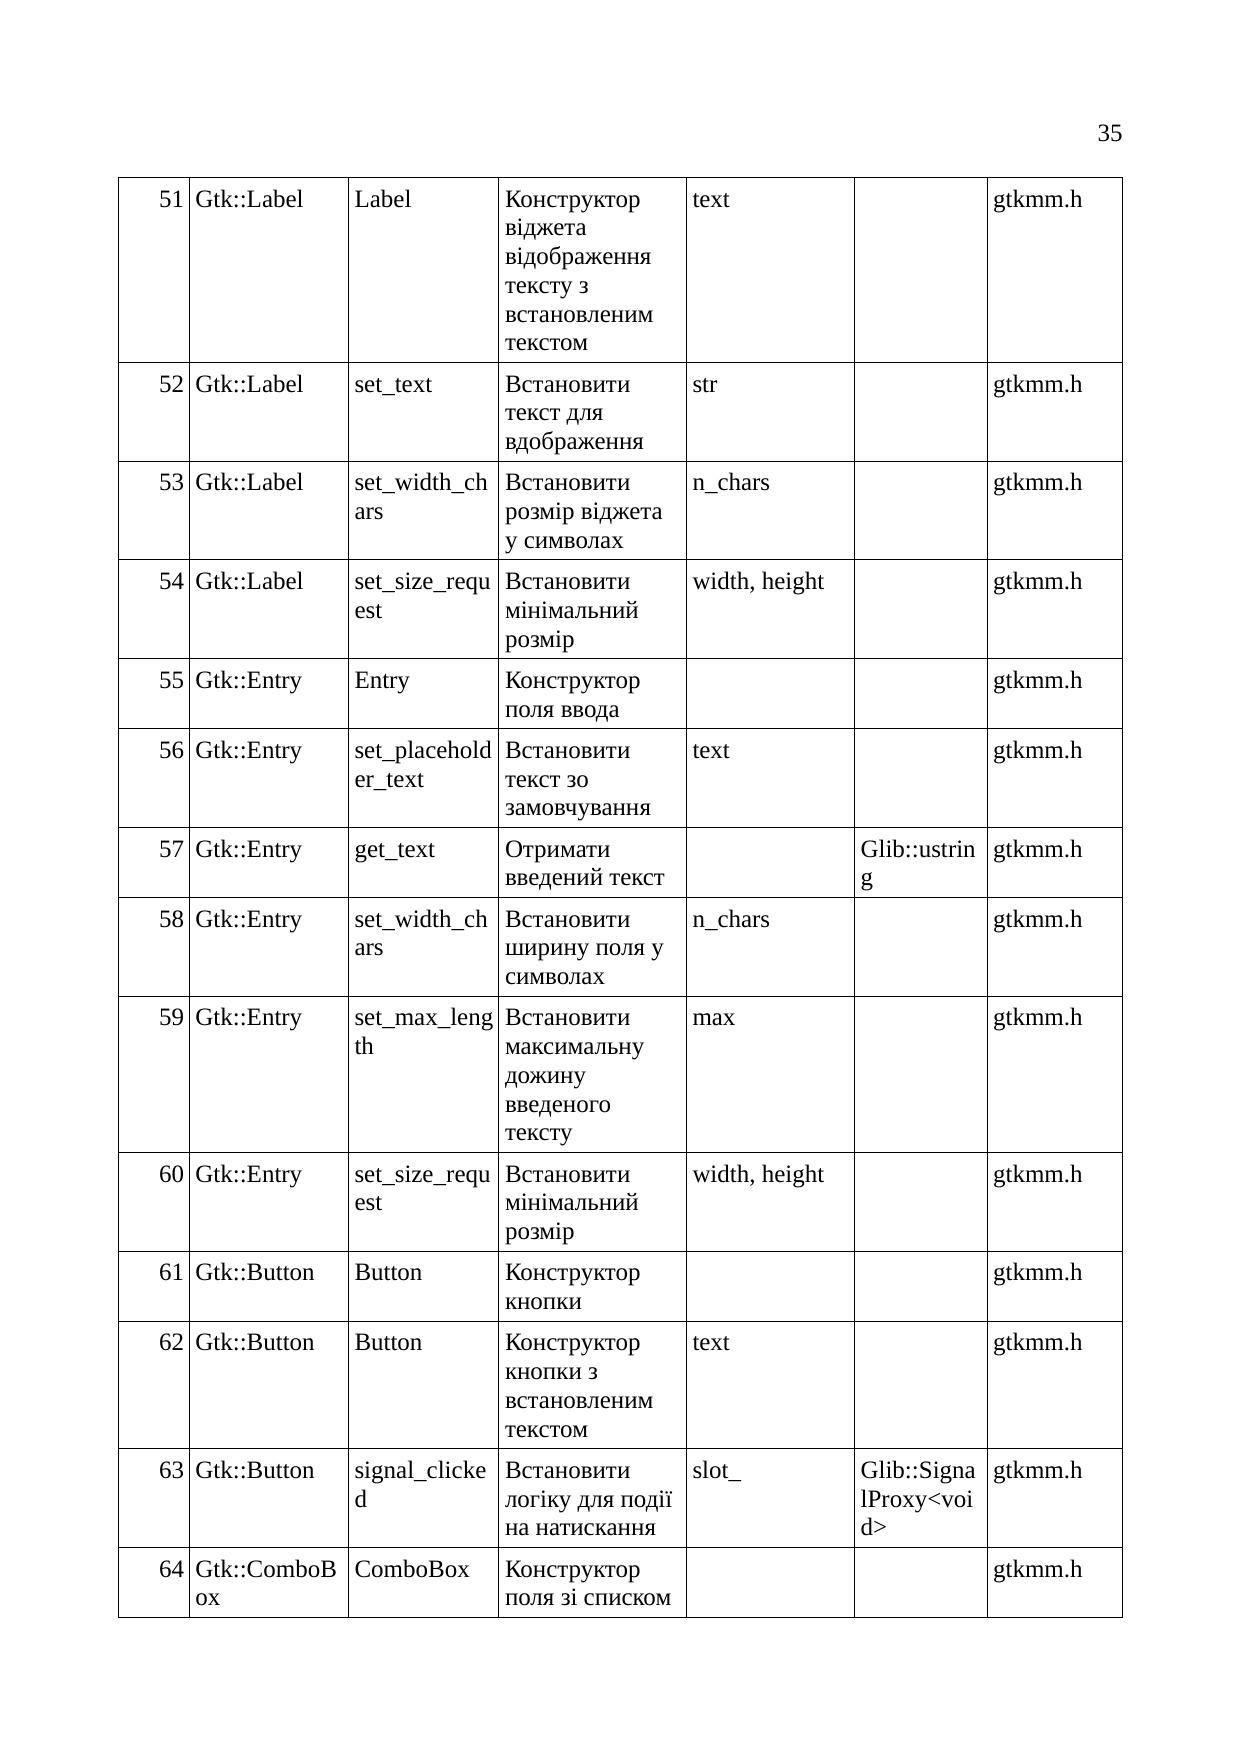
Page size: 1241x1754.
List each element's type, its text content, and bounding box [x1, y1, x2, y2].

table_cell Gtk::Label [190, 363, 348, 461]
table_cell 56 [119, 729, 189, 827]
table_cell set_max_length [349, 997, 498, 1152]
table_cell Отримати введений текст [499, 828, 686, 897]
table_cell Встановити ширину поля у символах [499, 898, 686, 996]
table_cell gtkmm.h [988, 1322, 1122, 1448]
table_cell Gtk::Entry [190, 997, 348, 1152]
table_cell set_size_request [349, 560, 498, 658]
table_cell Entry [349, 659, 498, 728]
table_cell 59 [119, 997, 189, 1152]
table_cell gtkmm.h [988, 659, 1122, 728]
table_cell Конструктор поля ввода [499, 659, 686, 728]
table_cell gtkmm.h [988, 1449, 1122, 1547]
table_cell 53 [119, 462, 189, 559]
table_cell gtkmm.h [988, 363, 1122, 461]
table_cell gtkmm.h [988, 1252, 1122, 1321]
table_cell Glib::SignalProxy<void> [855, 1449, 987, 1547]
table_cell set_width_chars [349, 462, 498, 559]
table_cell Встановити розмір віджета у символах [499, 462, 686, 559]
table_cell Встановити максимальну дожину введеного тексту [499, 997, 686, 1152]
table_cell Встановити текст зо замовчування [499, 729, 686, 827]
table_cell set_width_chars [349, 898, 498, 996]
table_cell [687, 828, 854, 897]
table_cell [855, 997, 987, 1152]
table_cell gtkmm.h [988, 898, 1122, 996]
table_cell Button [349, 1252, 498, 1321]
table_cell Конструктор поля зі списком [499, 1548, 686, 1617]
table_cell Встановити логіку для події на натискання [499, 1449, 686, 1547]
table_cell [855, 178, 987, 362]
table_cell slot_ [687, 1449, 854, 1547]
table_cell [687, 1548, 854, 1617]
table_cell width, height [687, 560, 854, 658]
table_cell Gtk::Entry [190, 1153, 348, 1251]
table_cell 64 [119, 1548, 189, 1617]
table_cell Встановити мінімальний розмір [499, 560, 686, 658]
table_cell text [687, 1322, 854, 1448]
table_cell set_text [349, 363, 498, 461]
table_cell Button [349, 1322, 498, 1448]
table_cell Gtk::Label [190, 462, 348, 559]
table_cell Конструктор кнопки [499, 1252, 686, 1321]
table_cell str [687, 363, 854, 461]
table_cell set_size_request [349, 1153, 498, 1251]
table_cell signal_clicked [349, 1449, 498, 1547]
table_cell set_placeholder_text [349, 729, 498, 827]
table_cell n_chars [687, 898, 854, 996]
table_cell get_text [349, 828, 498, 897]
table_cell Gtk::Label [190, 178, 348, 362]
table_cell ComboBox [349, 1548, 498, 1617]
table_cell 63 [119, 1449, 189, 1547]
table_cell Gtk::Button [190, 1449, 348, 1547]
table_cell gtkmm.h [988, 729, 1122, 827]
table_cell Конструктор кнопки з встановленим текстом [499, 1322, 686, 1448]
table_cell [855, 898, 987, 996]
table_cell gtkmm.h [988, 1153, 1122, 1251]
table_cell Gtk::ComboBox [190, 1548, 348, 1617]
table_cell 52 [119, 363, 189, 461]
table_cell gtkmm.h [988, 1548, 1122, 1617]
table_cell Gtk::Entry [190, 729, 348, 827]
table_cell n_chars [687, 462, 854, 559]
table_cell Gtk::Button [190, 1252, 348, 1321]
table_cell 55 [119, 659, 189, 728]
table_cell Gtk::Entry [190, 828, 348, 897]
table_cell Gtk::Button [190, 1322, 348, 1448]
table_cell [855, 1548, 987, 1617]
table_cell max [687, 997, 854, 1152]
table_cell gtkmm.h [988, 828, 1122, 897]
table_cell 60 [119, 1153, 189, 1251]
table_cell 62 [119, 1322, 189, 1448]
table_cell [855, 1252, 987, 1321]
table_cell text [687, 178, 854, 362]
table_cell gtkmm.h [988, 560, 1122, 658]
table_cell [687, 659, 854, 728]
table_cell Glib::ustring [855, 828, 987, 897]
table_cell 61 [119, 1252, 189, 1321]
table_cell gtkmm.h [988, 997, 1122, 1152]
table_cell [855, 462, 987, 559]
table_cell [855, 659, 987, 728]
table_cell width, height [687, 1153, 854, 1251]
table_cell [855, 363, 987, 461]
table_cell [855, 729, 987, 827]
table_cell 54 [119, 560, 189, 658]
table_cell 58 [119, 898, 189, 996]
table_cell 51 [119, 178, 189, 362]
table_cell Gtk::Entry [190, 898, 348, 996]
table_cell [855, 560, 987, 658]
table_cell Встановити мінімальний розмір [499, 1153, 686, 1251]
table_cell gtkmm.h [988, 178, 1122, 362]
table_cell [687, 1252, 854, 1321]
table_cell [855, 1322, 987, 1448]
table_cell 57 [119, 828, 189, 897]
table_cell Label [349, 178, 498, 362]
table_cell Встановити текст для вдображення [499, 363, 686, 461]
table_cell gtkmm.h [988, 462, 1122, 559]
table_cell [855, 1153, 987, 1251]
table_cell text [687, 729, 854, 827]
table_cell Gtk::Label [190, 560, 348, 658]
table_cell Gtk::Entry [190, 659, 348, 728]
table_cell Конструктор віджета відображення тексту з встановленим текстом [499, 178, 686, 362]
